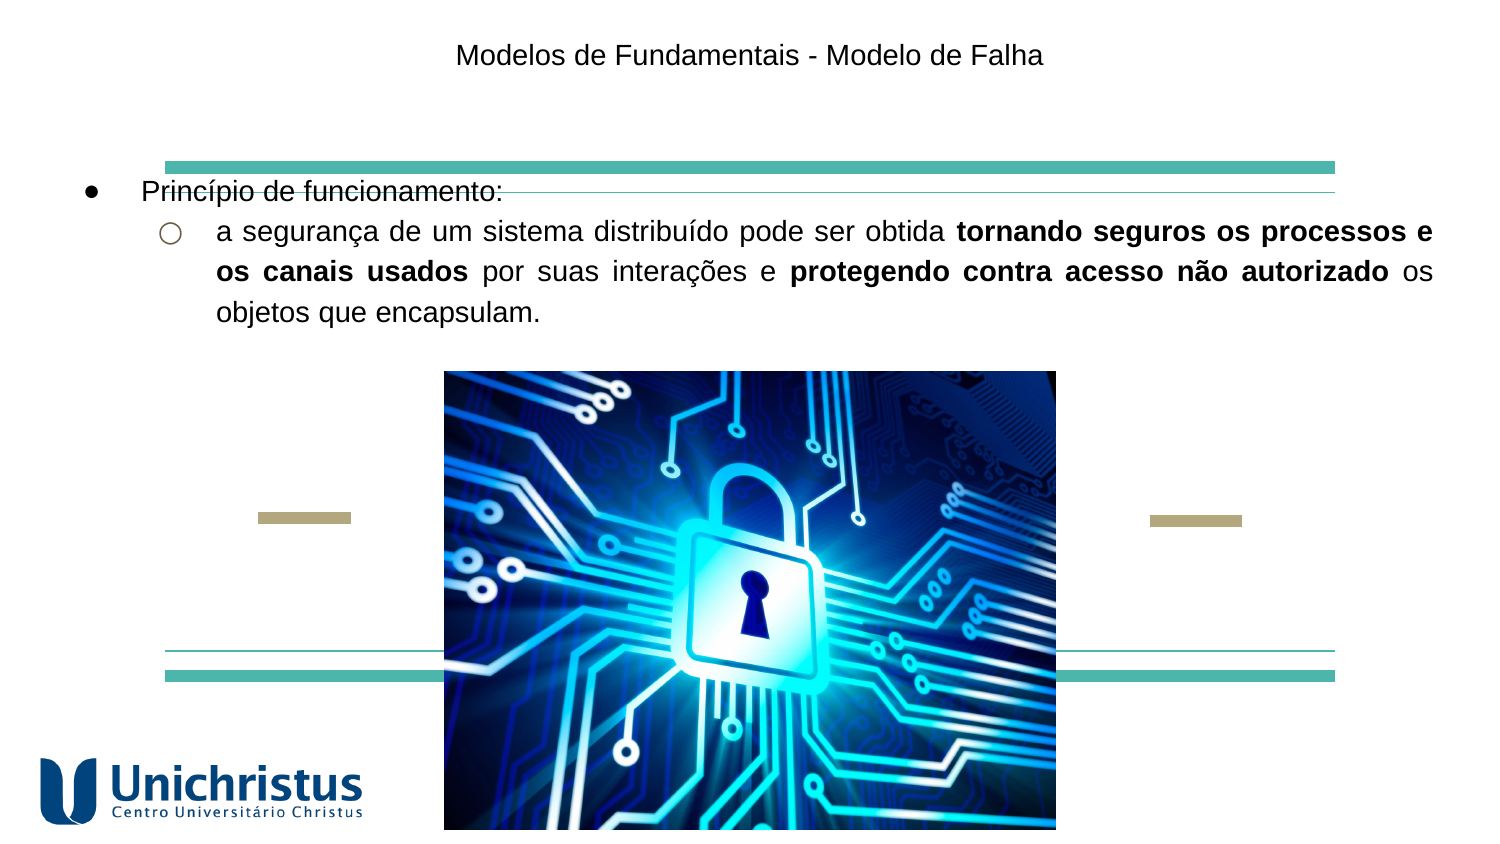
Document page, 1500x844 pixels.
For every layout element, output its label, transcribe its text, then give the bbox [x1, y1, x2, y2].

picture [795, 697, 832, 830]
picture [35, 754, 367, 827]
picture [444, 371, 1056, 830]
picture [745, 797, 771, 830]
title Modelos de Fundamentais - Modelo de Falha [51, 20, 1449, 137]
list Princípio de funcionamento: a segurança de um sistema distribuído pode ser obtida tornando seguros os processos e os canais usados por suas interações e protegendo contra acesso não autorizado os objetos que encapsulam. [51, 152, 1449, 750]
